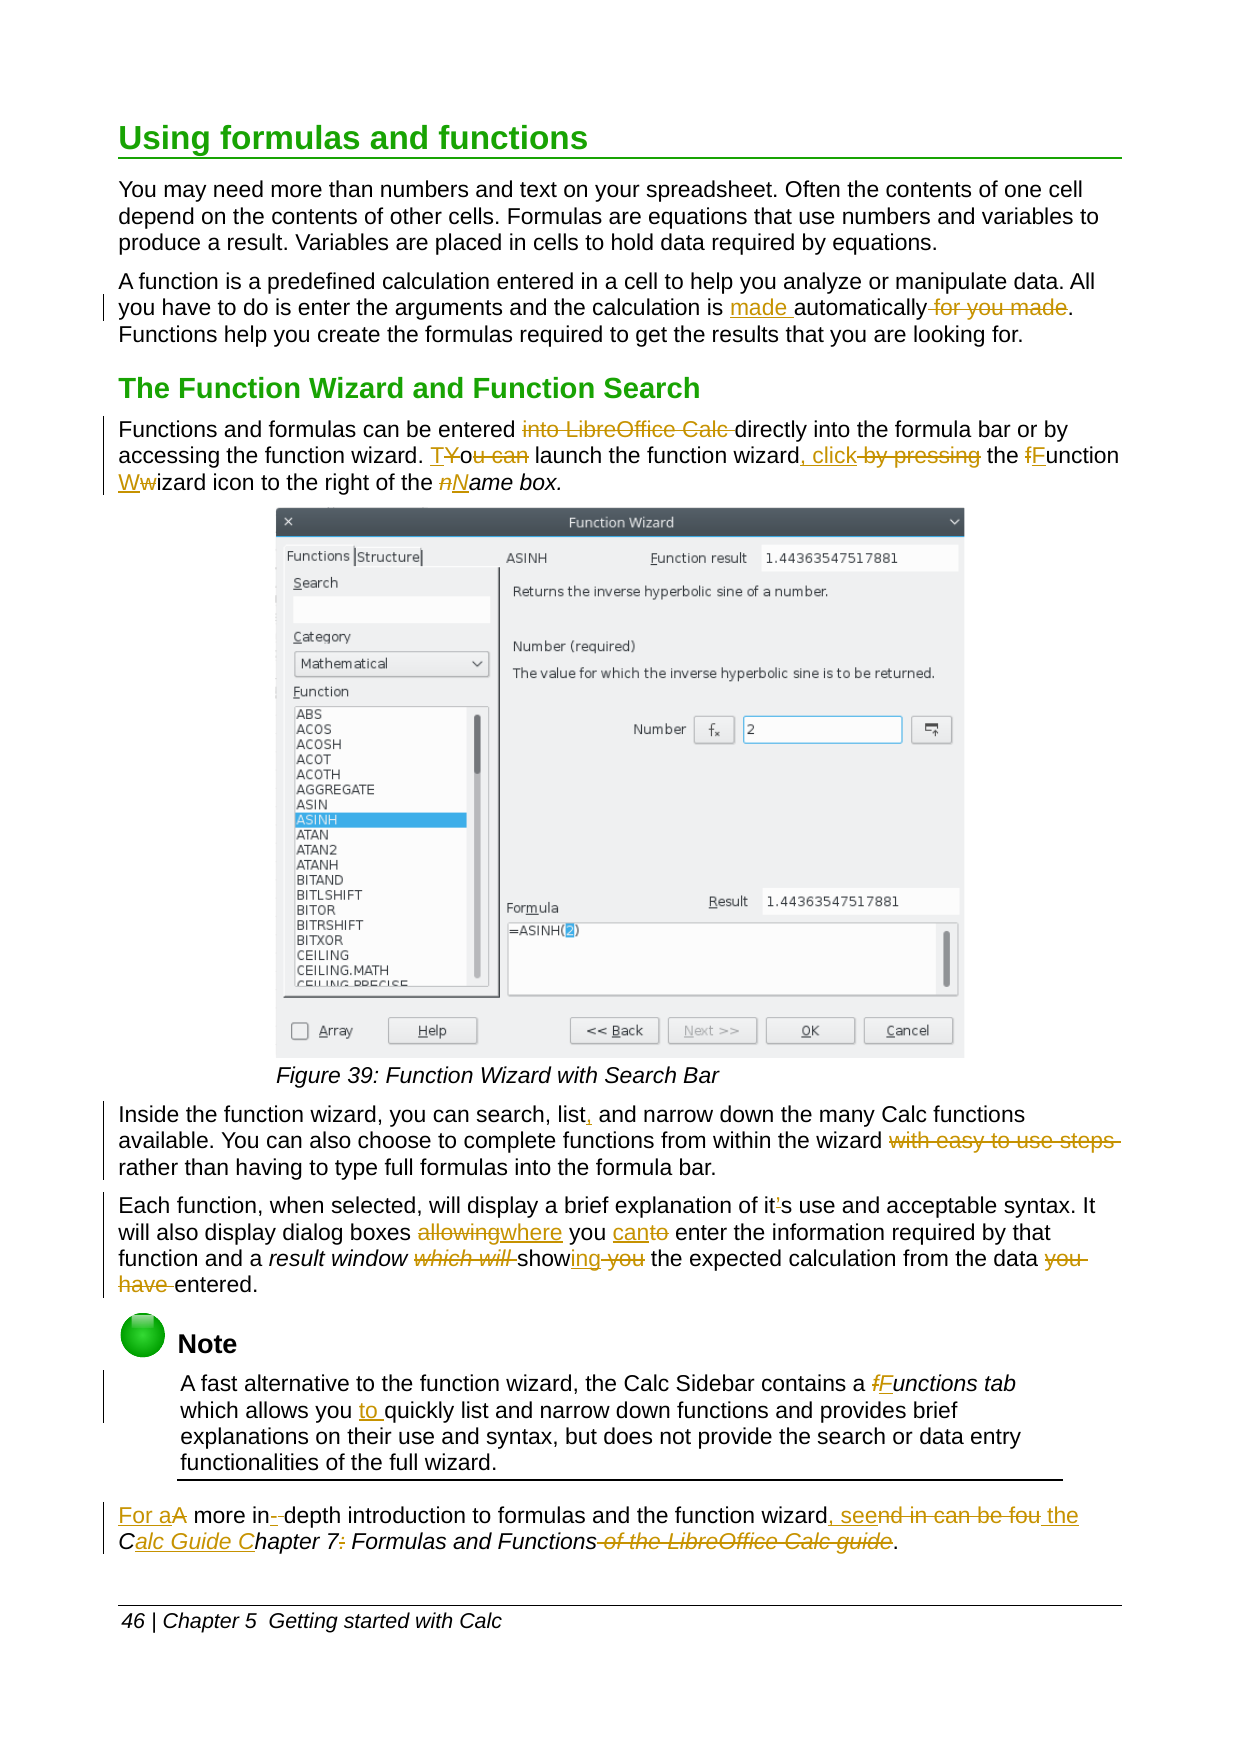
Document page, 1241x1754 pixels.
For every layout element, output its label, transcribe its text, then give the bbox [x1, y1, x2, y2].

text You may need more than numbers and text on your spreadsheet. Often the contents of one cell depend on the contents of other cells. Formulas are equations that use numbers and variables to produce a result. Variables are placed in cells to hold data required by equations. [118, 176, 1122, 255]
text Figure 39: Function Wizard with Search Bar [276, 1058, 964, 1089]
text A function is a predefined calculation entered in a cell to help you analyze or manipulate data. All you have to do is enter the arguments and the calculation is made automatically. Functions help you create the formulas required to get the results that you are looking for. [118, 268, 1122, 347]
text A fast alternative to the function wizard, the Calc Sidebar contains a Functions tab which allows you to quickly list and narrow down functions and provides brief explanations on their use and syntax, but does not provide the search or data entry functionalities of the full wizard. [177, 1367, 1063, 1479]
text Functions and formulas can be entered directly into the formula bar or by accessing the function wizard. To launch the function wizard, click the Function Wizard icon to the right of the Name box. [118, 416, 1122, 495]
text For a more in-depth introduction to formulas and the function wizard, see the Calc Guide Chapter 7 Formulas and Functions. [118, 1502, 1122, 1554]
subtitle Using formulas and functions [118, 118, 1122, 157]
text Each function, when selected, will display a brief explanation of its use and acceptable syntax. It will also display dialog boxes where you can enter the information required by that function and a result window showing the expected calculation from the data entered. [118, 1192, 1122, 1298]
subtitle The Function Wizard and Function Search [118, 371, 1122, 404]
picture [275, 507, 965, 1058]
subtitle Note [118, 1310, 1122, 1360]
text Inside the function wizard, you can search, list, and narrow down the many Calc functions available. You can also choose to complete functions from within the wizard rather than having to type full formulas into the formula bar. [118, 1101, 1122, 1180]
